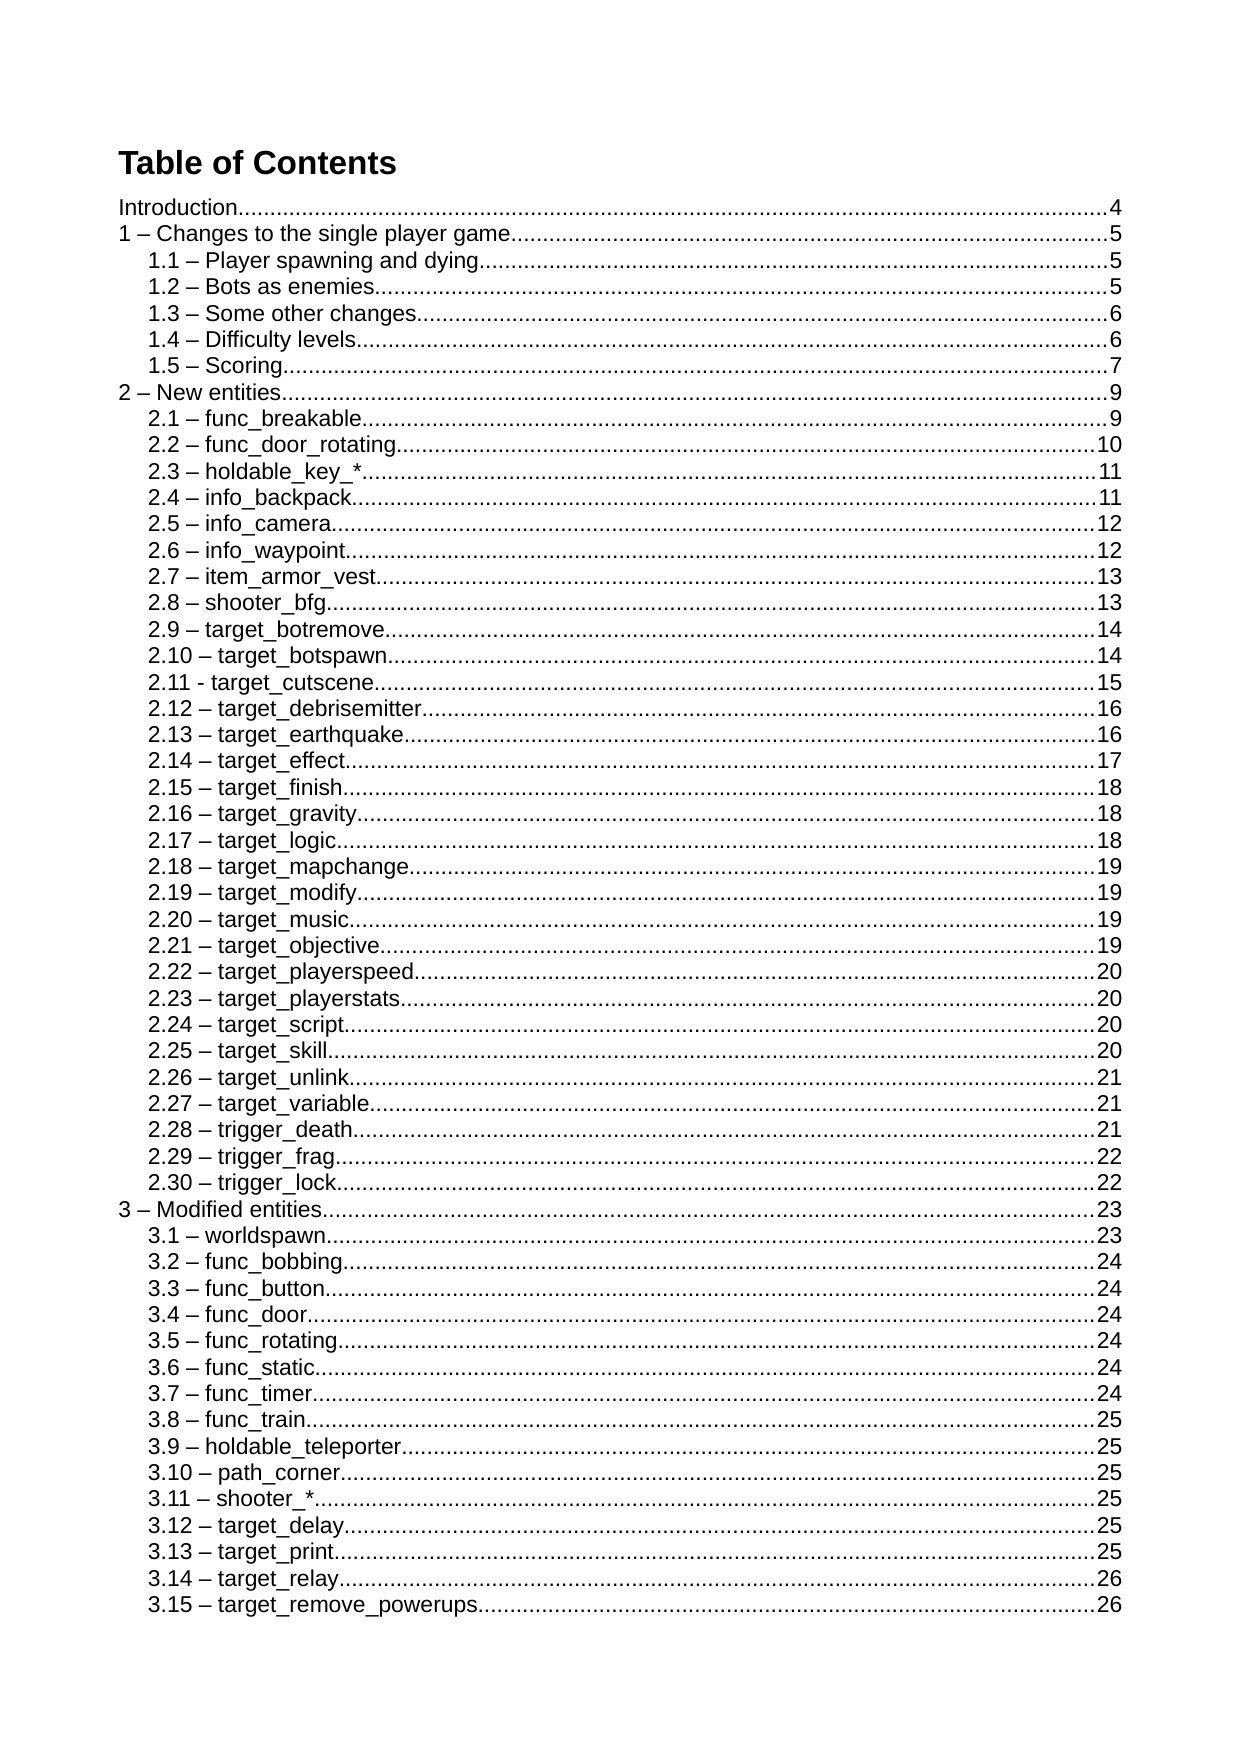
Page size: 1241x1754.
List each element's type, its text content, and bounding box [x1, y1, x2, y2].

text 3 – Modified entities 23 [118, 1196, 1122, 1222]
text 3.1 – worldspawn 23 [148, 1222, 1122, 1248]
text 3.3 – func_button 24 [148, 1274, 1122, 1301]
text 2.12 – target_debrisemitter 16 [148, 695, 1122, 721]
text 1.1 – Player spawning and dying 5 [148, 247, 1122, 273]
text 2 – New entities 9 [118, 378, 1122, 405]
text 2.20 – target_music 19 [148, 906, 1122, 932]
text 2.30 – trigger_lock 22 [148, 1169, 1122, 1196]
text 2.2 – func_door_rotating 10 [148, 431, 1122, 458]
text 3.5 – func_rotating 24 [148, 1327, 1122, 1354]
text 3.2 – func_bobbing 24 [148, 1248, 1122, 1274]
text 1 – Changes to the single player game 5 [118, 220, 1122, 247]
text 2.27 – target_variable 21 [148, 1090, 1122, 1116]
text 2.7 – item_armor_vest 13 [148, 563, 1122, 589]
text 2.10 – target_botspawn 14 [148, 642, 1122, 668]
text 2.5 – info_camera 12 [148, 510, 1122, 537]
text 1.5 – Scoring 7 [148, 352, 1122, 378]
text 3.11 – shooter_* 25 [148, 1485, 1122, 1512]
text Introduction 4 [118, 194, 1122, 220]
text 2.17 – target_logic 18 [148, 827, 1122, 853]
subtitle Table of Contents [118, 143, 1122, 182]
text 2.29 – trigger_frag 22 [148, 1143, 1122, 1169]
text 3.10 – path_corner 25 [148, 1459, 1122, 1485]
text 2.9 – target_botremove 14 [148, 616, 1122, 642]
text 2.16 – target_gravity 18 [148, 800, 1122, 827]
text 2.24 – target_script 20 [148, 1011, 1122, 1037]
text 2.28 – trigger_death 21 [148, 1116, 1122, 1143]
text 1.4 – Difficulty levels 6 [148, 326, 1122, 352]
text 1.2 – Bots as enemies 5 [148, 273, 1122, 299]
text 2.18 – target_mapchange 19 [148, 853, 1122, 879]
text 2.8 – shooter_bfg 13 [148, 589, 1122, 616]
text 2.22 – target_playerspeed 20 [148, 958, 1122, 985]
text 2.15 – target_finish 18 [148, 774, 1122, 800]
text 2.14 – target_effect 17 [148, 747, 1122, 774]
text 2.25 – target_skill 20 [148, 1037, 1122, 1064]
text 2.6 – info_waypoint 12 [148, 537, 1122, 563]
text 3.9 – holdable_teleporter 25 [148, 1433, 1122, 1459]
text 3.13 – target_print 25 [148, 1538, 1122, 1564]
text 3.7 – func_timer 24 [148, 1380, 1122, 1406]
text 3.4 – func_door 24 [148, 1301, 1122, 1327]
text 3.15 – target_remove_powerups 26 [148, 1591, 1122, 1617]
text 3.6 – func_static 24 [148, 1354, 1122, 1380]
text 3.12 – target_delay 25 [148, 1512, 1122, 1538]
text 2.21 – target_objective 19 [148, 932, 1122, 958]
text 2.4 – info_backpack 11 [148, 484, 1122, 510]
text 1.3 – Some other changes 6 [148, 299, 1122, 326]
text 2.11 - target_cutscene 15 [148, 668, 1122, 695]
text 2.3 – holdable_key_* 11 [148, 458, 1122, 484]
text 2.19 – target_modify 19 [148, 879, 1122, 906]
text 2.26 – target_unlink 21 [148, 1064, 1122, 1090]
text 2.23 – target_playerstats 20 [148, 985, 1122, 1011]
text 3.8 – func_train 25 [148, 1406, 1122, 1433]
text 3.14 – target_relay 26 [148, 1564, 1122, 1591]
text 2.13 – target_earthquake 16 [148, 721, 1122, 747]
text 2.1 – func_breakable 9 [148, 405, 1122, 431]
